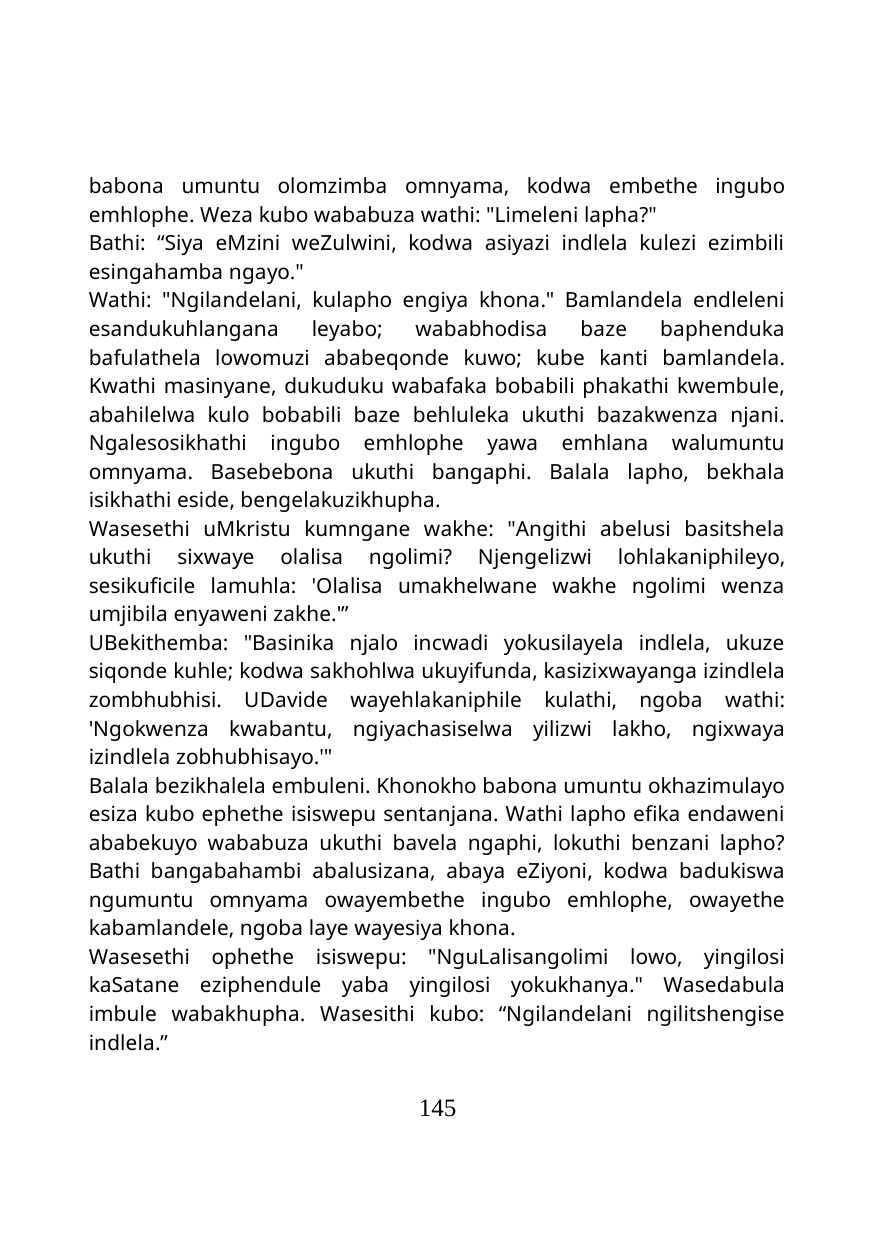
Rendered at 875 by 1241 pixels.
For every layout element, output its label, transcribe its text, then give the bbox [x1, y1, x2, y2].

text babona umuntu olomzimba omnyama, kodwa embethe ingubo emhlophe. Weza kubo wababuza wathi: "Limeleni lapha?" [88, 171, 786, 228]
text Wasesethi ophethe isiswepu: "NguLalisangolimi lowo, yingilosi kaSatane eziphendule yaba yingilosi yokukhanya." Wasedabula imbule wabakhupha. Wasesithi kubo: “Ngilandelani ngilitshengise indlela.” [88, 942, 786, 1056]
text UBekithemba: "Basinika njalo incwadi yokusilayela indlela, ukuze siqonde kuhle; kodwa sakhohlwa ukuyifunda, kasizixwayanga izindlela zombhubhisi. UDavide wayehlakaniphile kulathi, ngoba wathi: 'Ngokwenza kwabantu, ngiyachasiselwa yilizwi lakho, ngixwaya izindlela zobhubhisayo.'" [88, 628, 786, 771]
text Bathi: “Siya eMzini weZulwini, kodwa asiyazi indlela kulezi ezimbili esingahamba ngayo." [88, 228, 786, 285]
text Balala bezikhalela embuleni. Khonokho babona umuntu okhazimulayo esiza kubo ephethe isiswepu sentanjana. Wathi lapho efika endaweni ababekuyo wababuza ukuthi bavela ngaphi, lokuthi benzani lapho? Bathi bangabahambi abalusizana, abaya eZiyoni, kodwa badukiswa ngumuntu omnyama owayembethe ingubo emhlophe, owayethe kabamlandele, ngoba laye wayesiya khona. [88, 771, 786, 942]
text Wathi: "Ngilandelani, kulapho engiya khona." Bamlandela endleleni esandukuhlangana leyabo; wababhodisa baze baphenduka bafulathela lowomuzi ababeqonde kuwo; kube kanti bamlandela. Kwathi masinyane, dukuduku wabafaka bobabili phakathi kwembule, abahilelwa kulo bobabili baze behluleka ukuthi bazakwenza njani. Ngalesosikhathi ingubo emhlophe yawa emhlana walumuntu omnyama. Basebebona ukuthi bangaphi. Balala lapho, bekhala isikhathi eside, bengelakuzikhupha. [88, 285, 786, 514]
text Wasesethi uMkristu kumngane wakhe: "Angithi abelusi basitshela ukuthi sixwaye olalisa ngolimi? Njengelizwi lohlakaniphileyo, sesikuficile lamuhla: 'Olalisa umakhelwane wakhe ngolimi wenza umjibila enyaweni zakhe.'” [88, 514, 786, 628]
